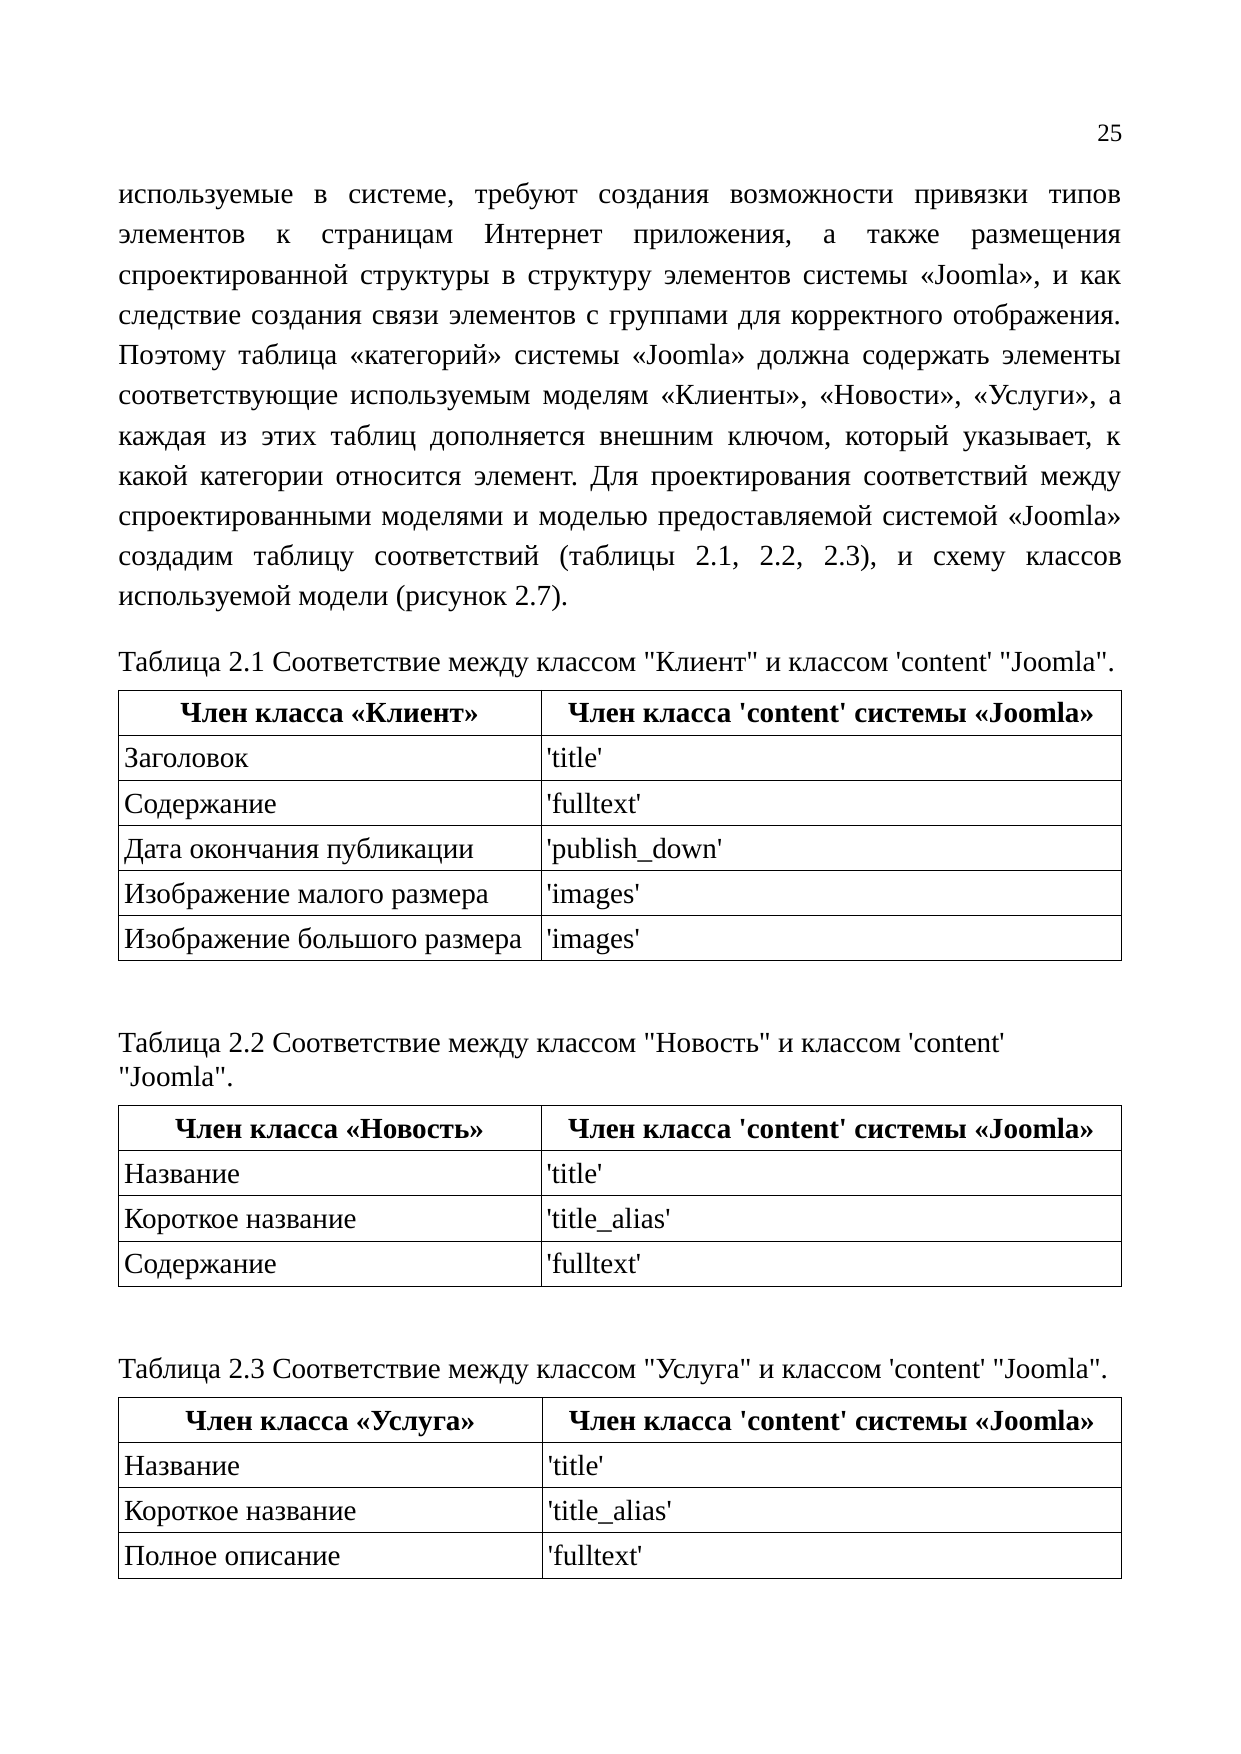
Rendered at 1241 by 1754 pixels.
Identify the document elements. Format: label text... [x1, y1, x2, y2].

table_header Член класса 'content' системы «Joomla» [542, 1106, 1121, 1150]
table_cell Заголовок [119, 736, 541, 780]
table_header Член класса «Клиент» [119, 691, 541, 735]
table_cell 'title_alias' [542, 1196, 1121, 1241]
table_cell Короткое название [119, 1488, 542, 1532]
table_cell Название [119, 1151, 541, 1195]
table_cell 'title' [542, 1151, 1121, 1195]
table_cell Изображение большого размера [119, 916, 541, 960]
table_header Член класса «Новость» [119, 1106, 541, 1150]
text Таблица 2.2 Соответствие между классом "Новость" и классом 'content' "Joomla". [118, 1026, 1122, 1093]
table_cell 'fulltext' [542, 781, 1121, 825]
table_cell 'images' [542, 916, 1121, 960]
table_cell 'title' [543, 1443, 1121, 1487]
table_cell 'images' [542, 871, 1121, 915]
table_header Член класса 'content' системы «Joomla» [542, 691, 1121, 735]
text Таблица 2.1 Соответствие между классом "Клиент" и классом 'content' "Joomla". [118, 644, 1122, 677]
table_header Член класса 'content' системы «Joomla» [543, 1398, 1121, 1442]
table_cell 'fulltext' [542, 1242, 1121, 1286]
table_cell 'title_alias' [543, 1488, 1121, 1532]
table_cell Содержание [119, 781, 541, 825]
text Таблица 2.3 Соответствие между классом "Услуга" и классом 'content' "Joomla". [118, 1351, 1122, 1384]
table_cell 'title' [542, 736, 1121, 780]
table_cell 'publish_down' [542, 826, 1121, 870]
table_cell Изображение малого размера [119, 871, 541, 915]
table_cell Содержание [119, 1242, 541, 1286]
table_cell Название [119, 1443, 542, 1487]
table_cell Дата окончания публикации [119, 826, 541, 870]
table_header Член класса «Услуга» [119, 1398, 542, 1442]
text используемые в системе, требуют создания возможности привязки типов элементов к страницам Интернет приложения, а также размещения спроектированной структуры в структуру элементов системы «Joomla», и как следствие создания связи элементов с группами для корректного отображения. Поэтому таблица «категорий» системы «Joomla» должна содержать элементы соответствующие используемым моделям «Клиенты», «Новости», «Услуги», а каждая из этих таблиц дополняется внешним ключом, который указывает, к какой категории относится элемент. Для проектирования соответствий между спроектированными моделями и моделью предоставляемой системой «Joomla» создадим таблицу соответствий (таблицы 2.1, 2.2, 2.3), и схему классов используемой модели (рисунок 2.7). [118, 176, 1122, 612]
table_cell Полное описание [119, 1533, 542, 1577]
table_cell Короткое название [119, 1196, 541, 1241]
table_cell 'fulltext' [543, 1533, 1121, 1577]
